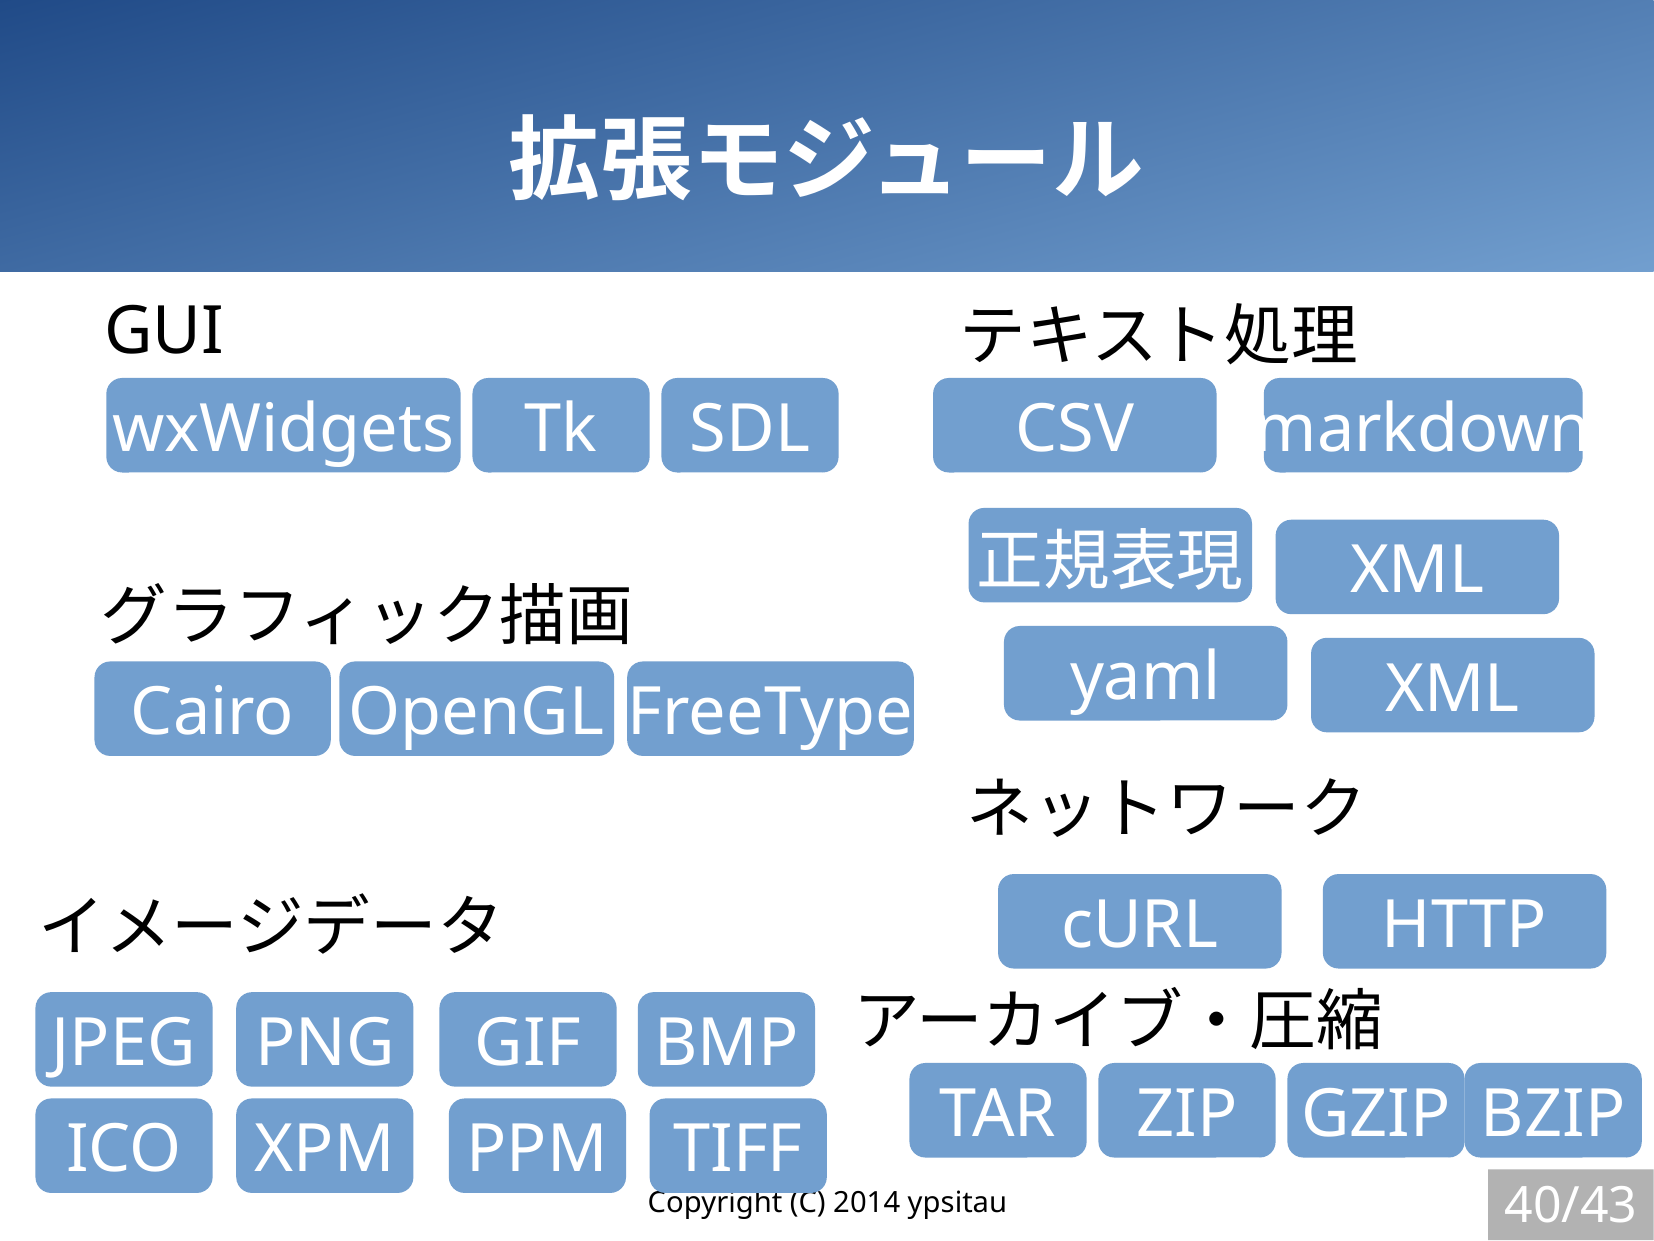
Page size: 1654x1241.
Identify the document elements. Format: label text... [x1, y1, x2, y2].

text_box PNG [236, 992, 414, 1087]
text_box GUI [89, 274, 229, 379]
text_box TIFF [649, 1098, 827, 1193]
text_box グラフィック描画 [85, 555, 650, 670]
text_box GZIP [1287, 1062, 1465, 1158]
text_box HTTP [1322, 874, 1607, 969]
text_box yaml [1003, 625, 1288, 721]
text_box markdown [1263, 377, 1583, 473]
text_box イメージデータ [23, 865, 521, 981]
text_box cURL [998, 874, 1282, 960]
title 拡張モジュール [82, 49, 1571, 257]
text_box テキスト処理 [944, 274, 1376, 390]
text_box ネットワーク [951, 747, 1382, 863]
text_box アーカイブ・圧縮 [838, 960, 1403, 1075]
text_box GIF [439, 992, 617, 1087]
text_box ICO [35, 1098, 213, 1193]
text_box wxWidgets [106, 377, 461, 473]
text_box XPM [236, 1098, 414, 1193]
text_box Tk [472, 377, 650, 473]
text_box ZIP [1098, 1062, 1276, 1158]
text_box 正規表現 [968, 507, 1253, 603]
text_box CSV [933, 377, 1217, 473]
text_box TAR [909, 1062, 1087, 1158]
text_box BZIP [1464, 1062, 1642, 1158]
text_box FreeType [627, 661, 914, 756]
text_box SDL [661, 377, 839, 473]
text_box Cairo [94, 661, 331, 756]
text_box BMP [637, 992, 816, 1087]
text_box XML [1275, 519, 1560, 615]
text_box JPEG [35, 992, 213, 1087]
text_box OpenGL [339, 661, 615, 756]
text_box XML [1311, 637, 1595, 733]
text_box PPM [448, 1098, 627, 1193]
